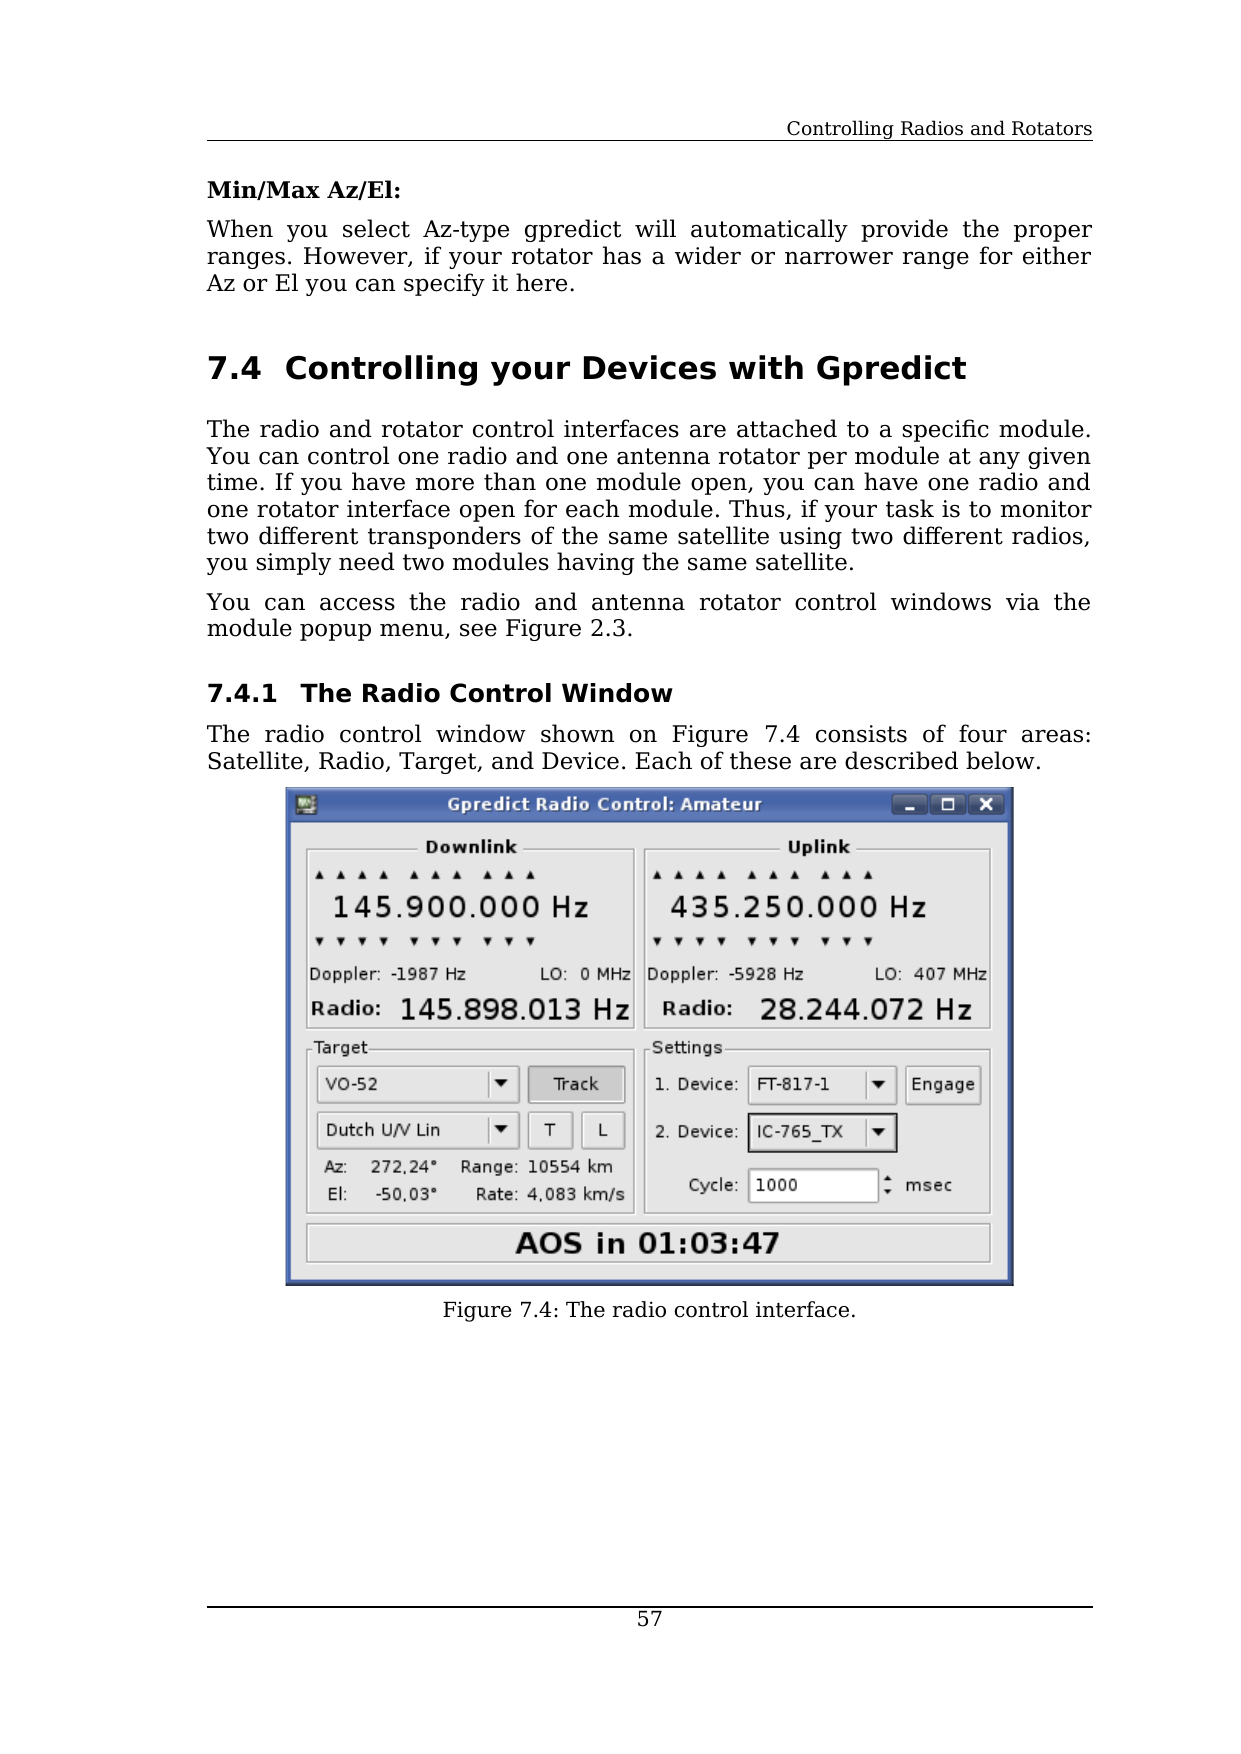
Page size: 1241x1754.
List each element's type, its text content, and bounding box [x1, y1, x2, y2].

picture [285, 787, 1014, 1286]
text Figure 7.4: The radio control interface. [286, 1286, 1014, 1322]
text Min/Max Az/El: [207, 177, 1093, 204]
text The radio control window shown on Figure 7.4 consists of four areas: Satellite, Radio, Target, and Device. Each of these are described below. [207, 721, 1093, 774]
text You can access the radio and antenna rotator control windows via the module popup menu, see Figure 2.3. [207, 589, 1093, 642]
text When you select Az-type gpredict will automatically provide the proper ranges. However, if your rotator has a wider or narrower range for either Az or El you can specify it here. [207, 216, 1093, 296]
subtitle The Radio Control Window [207, 679, 1093, 709]
text The radio and rotator control interfaces are attached to a specific module. You can control one radio and one antenna rotator per module at any given time. If you have more than one module open, you can have one radio and one rotator interface open for each module. Thus, if your task is to monitor two different transponders of the same satellite using two different radios, you simply need two modules having the same satellite. [207, 416, 1093, 576]
subtitle Controlling your Devices with Gpredict [207, 350, 1093, 387]
